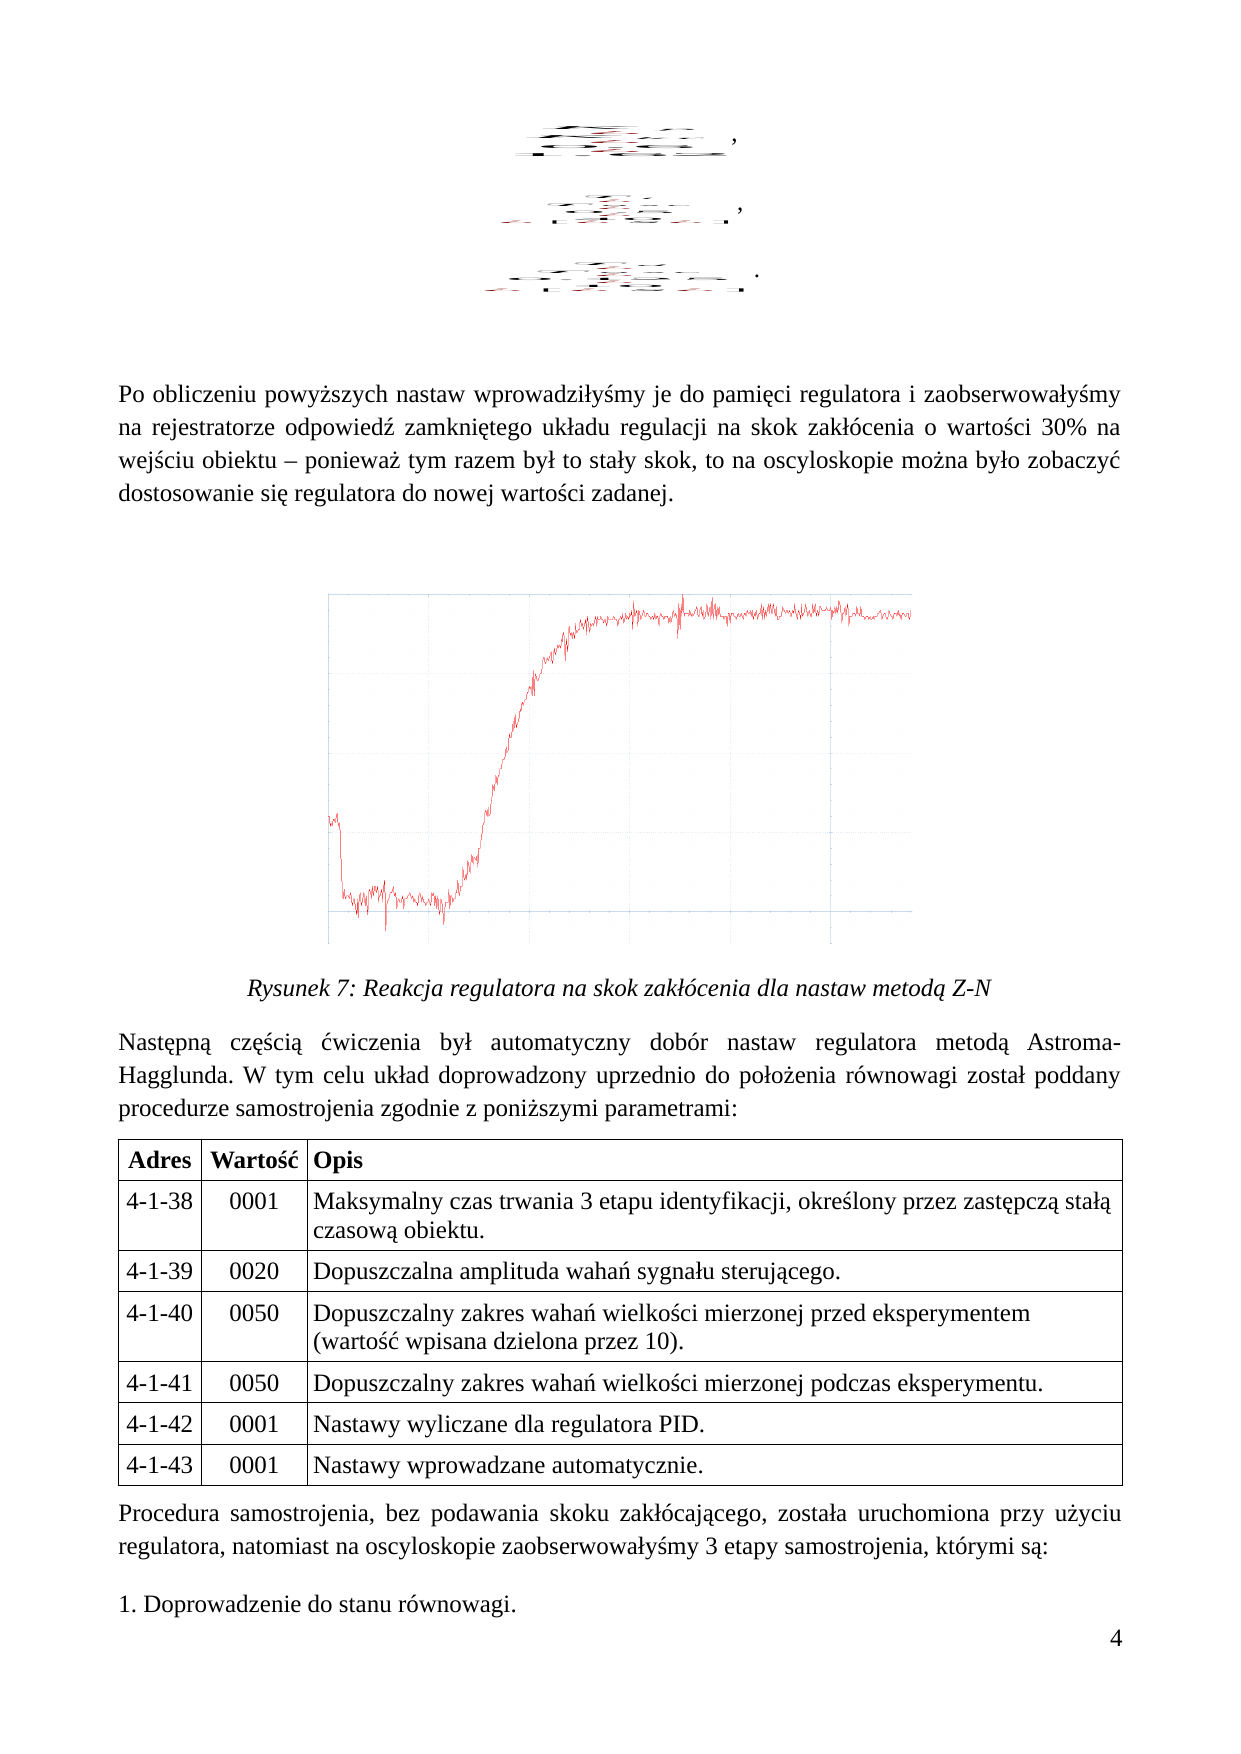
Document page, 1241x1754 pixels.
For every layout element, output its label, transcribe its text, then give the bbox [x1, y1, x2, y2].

table_header Wartość [202, 1140, 307, 1180]
text , [118, 118, 1122, 157]
table_cell Nastawy wyliczane dla regulatora PID. [308, 1403, 1122, 1443]
table_cell 0020 [202, 1251, 307, 1291]
table_header Opis [308, 1140, 1122, 1180]
table_cell 0001 [202, 1445, 307, 1485]
table_cell 0050 [202, 1362, 307, 1402]
text Rysunek 7: Reakcja regulatora na skok zakłócenia dla nastaw metodą Z-N [118, 973, 1122, 1002]
table_cell Dopuszczalny zakres wahań wielkości mierzonej podczas eksperymentu. [308, 1362, 1122, 1402]
table_cell 0050 [202, 1292, 307, 1361]
text , [118, 187, 1122, 225]
table_cell Maksymalny czas trwania 3 etapu identyfikacji, określony przez zastępczą stałą czasową obiektu. [308, 1181, 1122, 1250]
text Po obliczeniu powyższych nastaw wprowadziłyśmy je do pamięci regulatora i zaobserwowałyśmy na rejestratorze odpowiedź zamkniętego układu regulacji na skok zakłócenia o wartości 30% na wejściu obiektu – ponieważ tym razem był to stały skok, to na oscyloskopie można było zobaczyć dostosowanie się regulatora do nowej wartości zadanej. [118, 379, 1122, 507]
table_cell 0001 [202, 1403, 307, 1443]
table_cell 4-1-42 [119, 1403, 201, 1443]
table_cell 4-1-38 [119, 1181, 201, 1250]
table_cell Dopuszczalna amplituda wahań sygnału sterującego. [308, 1251, 1122, 1291]
text Następną częścią ćwiczenia był automatyczny dobór nastaw regulatora metodą Astroma-Hagglunda. W tym celu układ doprowadzony uprzednio do położenia równowagi został poddany procedurze samostrojenia zgodnie z poniższymi parametrami: [118, 1027, 1122, 1122]
table_cell 4-1-43 [119, 1445, 201, 1485]
text Procedura samostrojenia, bez podawania skoku zakłócającego, została uruchomiona przy użyciu regulatora, natomiast na oscyloskopie zaobserwowałyśmy 3 etapy samostrojenia, którymi są: [118, 1498, 1122, 1560]
text . [118, 254, 1122, 292]
table_header Adres [119, 1140, 201, 1180]
table_cell Nastawy wprowadzane automatycznie. [308, 1445, 1122, 1485]
text 1. Doprowadzenie do stanu równowagi. [118, 1589, 1122, 1618]
table_cell 0001 [202, 1181, 307, 1250]
table_cell 4-1-40 [119, 1292, 201, 1361]
table_cell 4-1-39 [119, 1251, 201, 1291]
table_cell 4-1-41 [119, 1362, 201, 1402]
table_cell Dopuszczalny zakres wahań wielkości mierzonej przed eksperymentem (wartość wpisana dzielona przez 10). [308, 1292, 1122, 1361]
